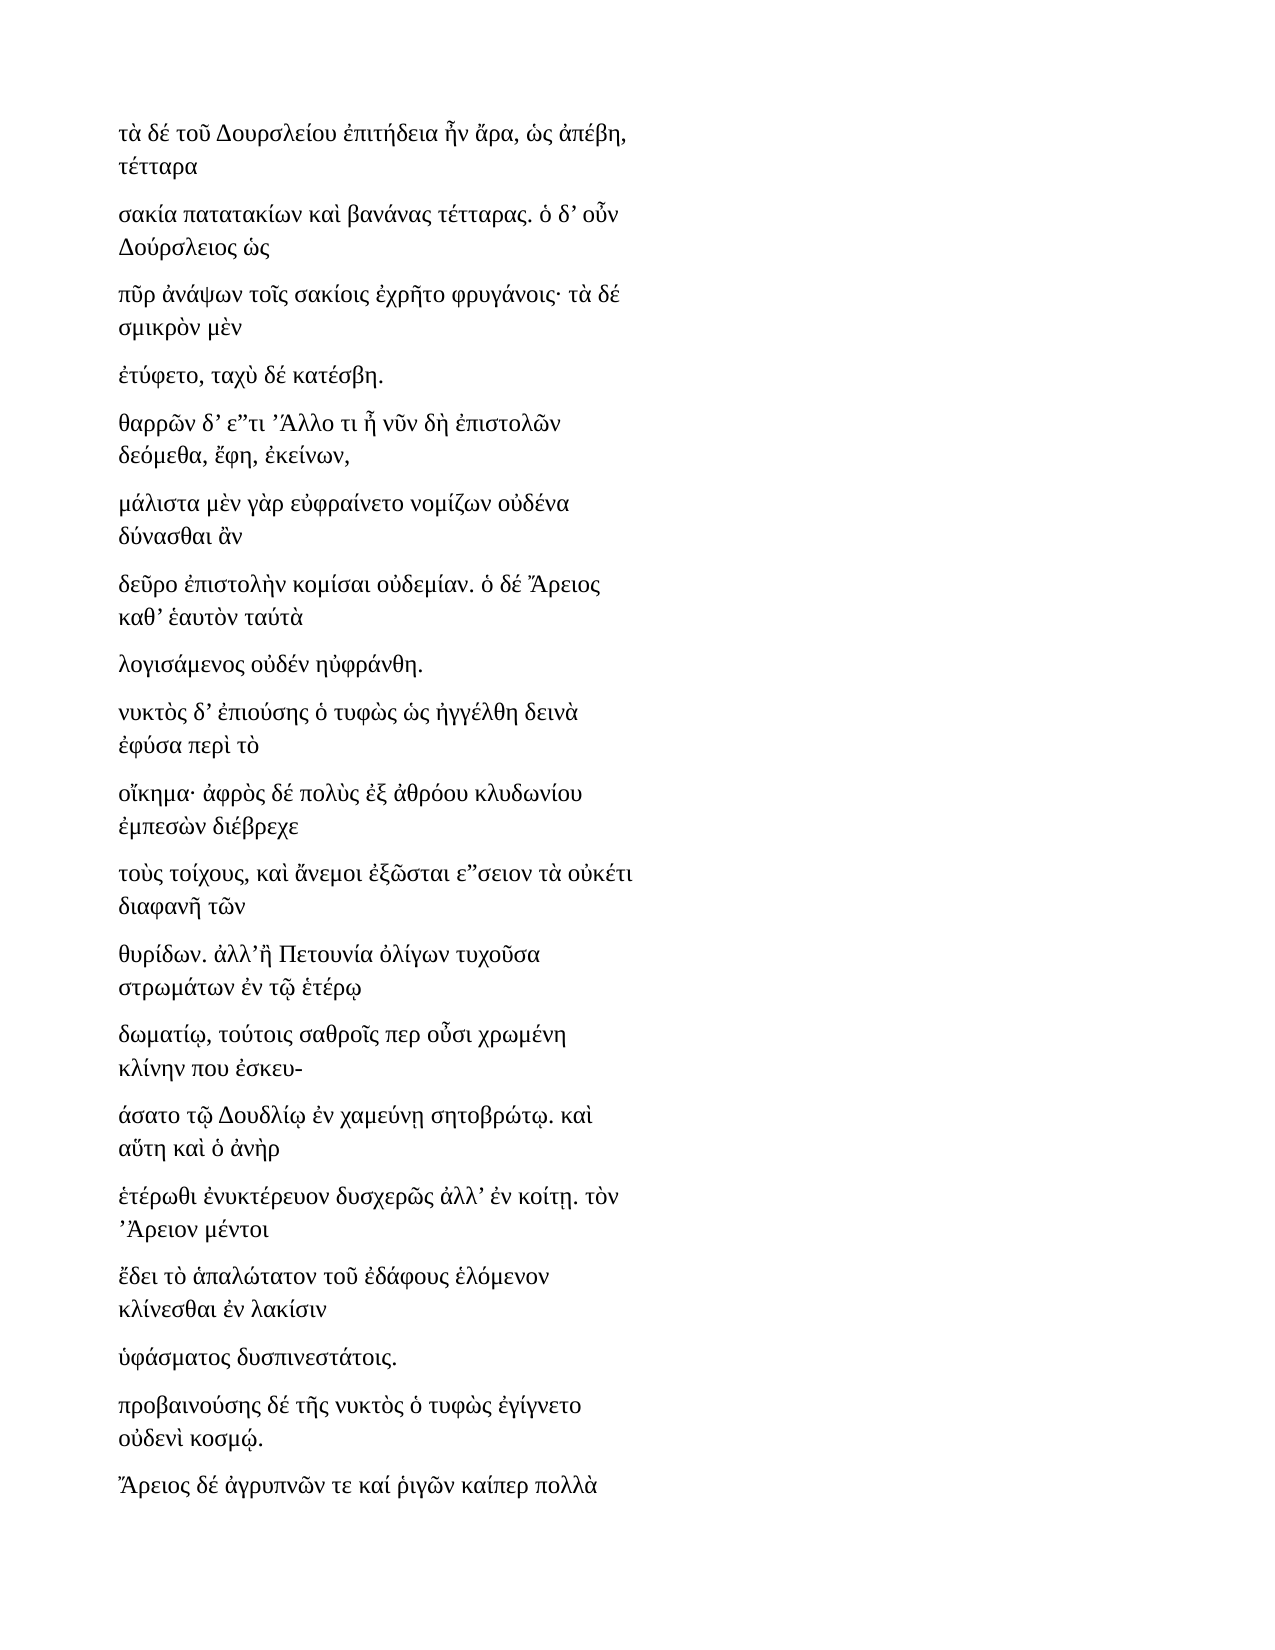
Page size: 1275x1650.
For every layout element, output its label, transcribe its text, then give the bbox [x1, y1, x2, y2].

table_cell [638, 858, 1157, 939]
table_cell [638, 1342, 1157, 1390]
table_cell ἔδει τὸ ἁπαλώτατον τοῦ ἐδάφους ἑλόμενον κλίνεσθαι ἐν λακίσιν [118, 1261, 637, 1342]
table_cell πῦρ ἀνάψων τοῖς σακίοις ἐχρῆτο φρυγάνοις· τὰ δέ σμικρὸν μὲν [118, 279, 637, 360]
table_cell [638, 697, 1157, 778]
table_cell οἴκημα· ἀφρὸς δέ πολὺς ἐξ ἀθρόου κλυδωνίου ἐμπεσὼν διέβρεχε [118, 778, 637, 858]
table_cell [638, 1261, 1157, 1342]
table_cell λογισάμενος οὐδέν ηὐφράνθη. [118, 650, 637, 697]
table_cell θαρρῶν δ’ ε”τι ’Άλλο τι ἦ νῦν δὴ ἐπιστολῶν δεόμεθα, ἔφη, ἐκείνων, [118, 408, 637, 488]
table_cell [638, 569, 1157, 649]
table_cell δεῦρο ἐπιστολὴν κομίσαι οὐδεμίαν. ὁ δέ Ἄρειος καθ’ ἑαυτὸν ταύτὰ [118, 569, 637, 649]
table_cell [638, 1181, 1157, 1261]
table_cell δωματίῳ, τούτοις σαθροῖς περ οὖσι χρωμένη κλίνην που ἐσκευ- [118, 1020, 637, 1100]
table_cell [638, 360, 1157, 408]
table_cell [638, 118, 1157, 199]
table_cell [638, 650, 1157, 697]
table_cell [638, 408, 1157, 488]
table_cell [638, 488, 1157, 569]
table_cell [638, 199, 1157, 279]
table_cell ἐτύφετο, ταχὺ δέ κατέσβη. [118, 360, 637, 408]
table_cell [638, 1020, 1157, 1100]
table_cell θυρίδων. ἀλλ’ἢ Πετουνία ὀλίγων τυχοῦσα στρωμάτων ἐν τῷ ἑτέρῳ [118, 939, 637, 1019]
table_cell [638, 939, 1157, 1019]
table_cell ὑφάσματος δυσπινεστάτοις. [118, 1342, 637, 1390]
table_cell [638, 1100, 1157, 1181]
table_cell προβαινούσης δέ τῆς νυκτὸς ὁ τυφὼς ἐγίγνετο οὐδενὶ κοσμῴ. [118, 1390, 637, 1470]
table_cell τὰ δέ τοῦ Δουρσλείου ἐπιτήδεια ἦν ἄρα, ὡς ἀπέβη, τέτταρα [118, 118, 637, 199]
table_cell [638, 1470, 1157, 1518]
table_cell [638, 279, 1157, 360]
table_cell ἑτέρωθι ἐνυκτέρευον δυσχερῶς ἀλλ’ ἐν κοίτῃ. τὸν ’Ἀρειον μέντοι [118, 1181, 637, 1261]
table_cell μάλιστα μὲν γὰρ εὐφραίνετο νομίζων οὐδένα δύνασθαι ἂν [118, 488, 637, 569]
table_cell Ἄρειος δέ ἀγρυπνῶν τε καί ῥιγῶν καίπερ πολλὰ [118, 1470, 637, 1518]
table_cell σακία πατατακίων καὶ βανάνας τέτταρας. ὁ δ’ οὖν Δούρσλειος ὡς [118, 199, 637, 279]
table_cell [638, 1390, 1157, 1470]
table_cell νυκτὸς δ’ ἐπιούσης ὁ τυφὼς ὡς ἠγγέλθη δεινὰ ἐφύσα περὶ τὸ [118, 697, 637, 778]
table_cell τοὺς τοίχους, καὶ ἄνεμοι ἐξῶσται ε”σειον τὰ οὐκέτι διαφανῆ τῶν [118, 858, 637, 939]
table_cell άσατο τῷ Δουδλίῳ ἐν χαμεύνῃ σητοβρώτῳ. καὶ αὕτη καὶ ὁ ἀνὴρ [118, 1100, 637, 1181]
table_cell [638, 778, 1157, 858]
